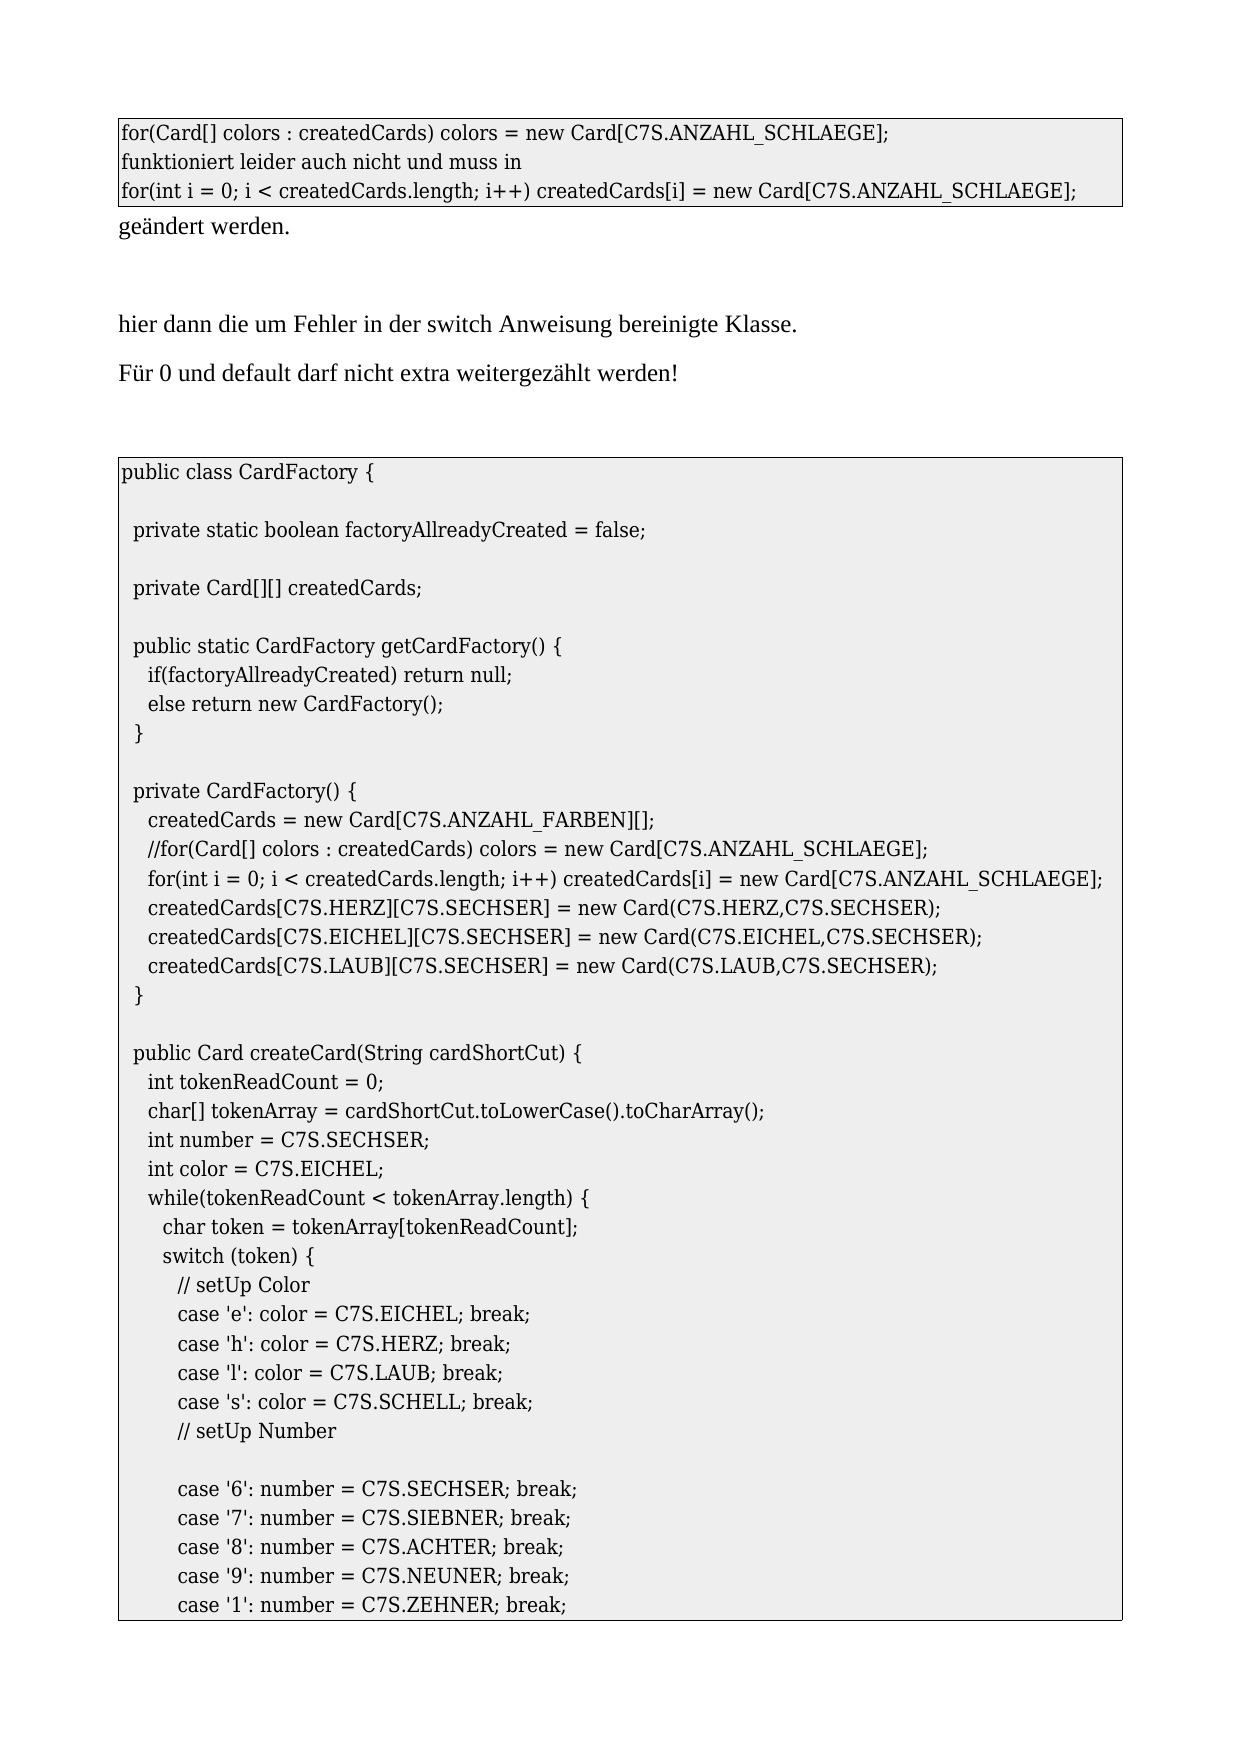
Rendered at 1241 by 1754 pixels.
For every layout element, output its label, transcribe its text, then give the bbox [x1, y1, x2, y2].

text case '8': number = C7S.ACHTER; break; [119, 1532, 1122, 1559]
text private Card[][] createdCards; [119, 573, 1122, 600]
text //for(Card[] colors : createdCards) colors = new Card[C7S.ANZAHL_SCHLAEGE]; [119, 834, 1122, 862]
text case '6': number = C7S.SECHSER; break; [119, 1474, 1122, 1501]
text createdCards[C7S.LAUB][C7S.SECHSER] = new Card(C7S.LAUB,C7S.SECHSER); [119, 951, 1122, 978]
text case '9': number = C7S.NEUNER; break; [119, 1561, 1122, 1588]
text int color = C7S.EICHEL; [119, 1154, 1122, 1181]
text int tokenReadCount = 0; [119, 1067, 1122, 1094]
text char token = tokenArray[tokenReadCount]; [119, 1212, 1122, 1239]
text char[] tokenArray = cardShortCut.toLowerCase().toCharArray(); [119, 1096, 1122, 1123]
text } [119, 718, 1122, 746]
text switch (token) { [119, 1241, 1122, 1269]
text if(factoryAllreadyCreated) return null; [119, 660, 1122, 687]
text else return new CardFactory(); [119, 689, 1122, 716]
text for(Card[] colors : createdCards) colors = new Card[C7S.ANZAHL_SCHLAEGE]; [119, 119, 1122, 145]
text } [119, 980, 1122, 1007]
text public Card createCard(String cardShortCut) { [119, 1038, 1122, 1065]
text funktioniert leider auch nicht und muss in [119, 147, 1122, 174]
text private static boolean factoryAllreadyCreated = false; [119, 515, 1122, 542]
text private CardFactory() { [119, 776, 1122, 804]
text geändert werden. [118, 211, 1122, 240]
text while(tokenReadCount < tokenArray.length) { [119, 1183, 1122, 1211]
text public class CardFactory { [119, 458, 1122, 484]
text public static CardFactory getCardFactory() { [119, 631, 1122, 658]
text // setUp Color [119, 1270, 1122, 1298]
text case 'h': color = C7S.HERZ; break; [119, 1328, 1122, 1356]
text case '1': number = C7S.ZEHNER; break; [119, 1590, 1122, 1620]
text for(int i = 0; i < createdCards.length; i++) createdCards[i] = new Card[C7S.ANZAHL_SCHLAEGE]; [119, 863, 1122, 891]
text Für 0 und default darf nicht extra weitergezählt werden! [118, 358, 1122, 387]
text case 'l': color = C7S.LAUB; break; [119, 1358, 1122, 1385]
text case 's': color = C7S.SCHELL; break; [119, 1387, 1122, 1414]
text int number = C7S.SECHSER; [119, 1125, 1122, 1152]
text case 'e': color = C7S.EICHEL; break; [119, 1299, 1122, 1327]
text for(int i = 0; i < createdCards.length; i++) createdCards[i] = new Card[C7S.ANZAHL_SCHLAEGE]; [119, 176, 1122, 206]
text case '7': number = C7S.SIEBNER; break; [119, 1503, 1122, 1530]
text createdCards[C7S.EICHEL][C7S.SECHSER] = new Card(C7S.EICHEL,C7S.SECHSER); [119, 922, 1122, 949]
text createdCards = new Card[C7S.ANZAHL_FARBEN][]; [119, 805, 1122, 833]
text // setUp Number [119, 1416, 1122, 1443]
text hier dann die um Fehler in der switch Anweisung bereinigte Klasse. [118, 309, 1122, 338]
text createdCards[C7S.HERZ][C7S.SECHSER] = new Card(C7S.HERZ,C7S.SECHSER); [119, 893, 1122, 920]
